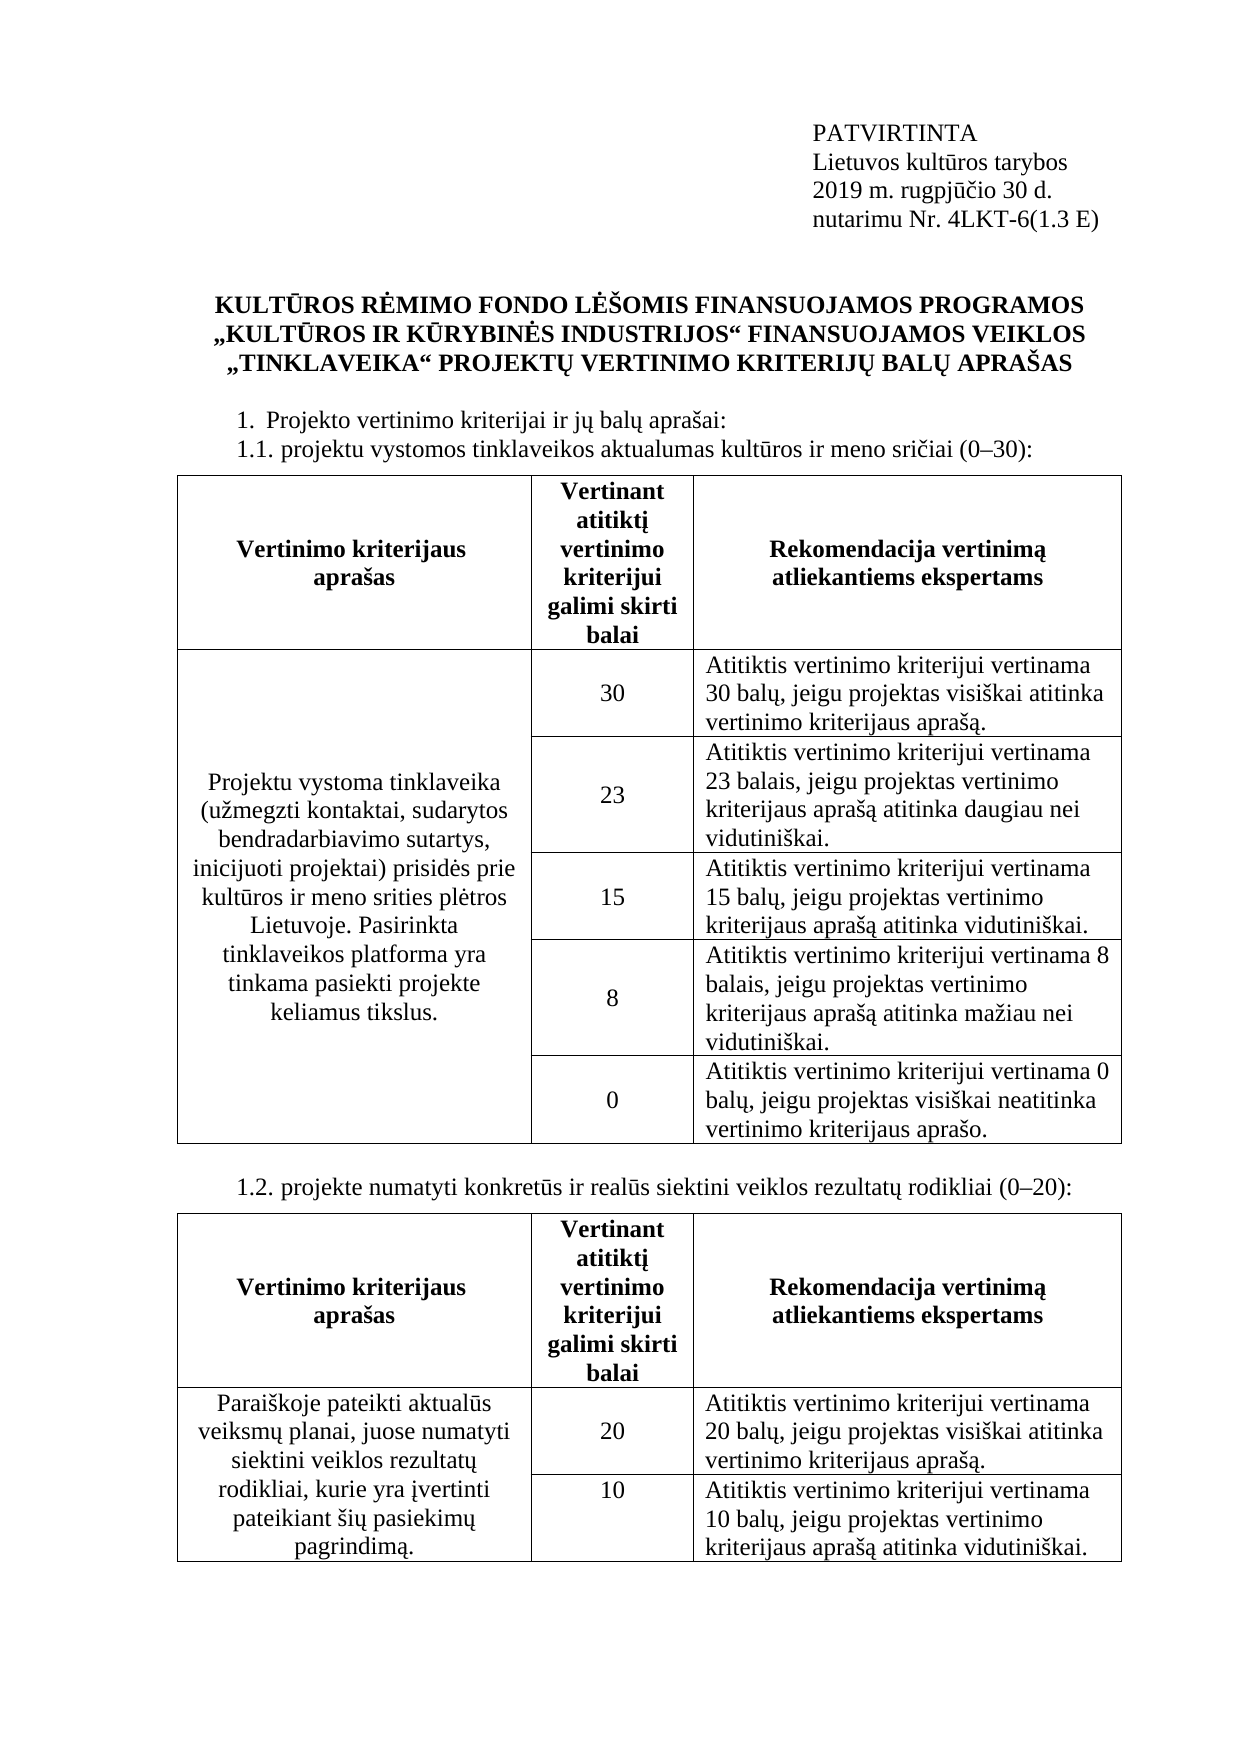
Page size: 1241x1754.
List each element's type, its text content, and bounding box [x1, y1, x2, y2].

table_cell 15 [532, 853, 693, 939]
table_header Vertinimo kriterijaus aprašas [178, 1214, 531, 1387]
text KULTŪROS RĖMIMO FONDO LĖŠOMIS FINANSUOJAMOS PROGRAMOS „KULTŪROS IR KŪRYBINĖS INDUSTRIJOS“ FINANSUOJAMOS VEIKLOS „TINKLAVEIKA“ PROJEKTŲ VERTINIMO KRITERIJŲ BALŲ APRAŠAS [177, 291, 1122, 377]
text PATVIRTINTA [812, 118, 1122, 147]
text 2019 m. rugpjūčio 30 d. [812, 176, 1122, 204]
table_cell 20 [532, 1388, 693, 1474]
table_cell Atitiktis vertinimo kriterijui vertinama 20 balų, jeigu projektas visiškai atitinka vertinimo kriterijaus aprašą. [694, 1388, 1121, 1474]
table_cell Atitiktis vertinimo kriterijui vertinama 23 balais, jeigu projektas vertinimo kriterijaus aprašą atitinka daugiau nei vidutiniškai. [694, 737, 1121, 852]
text 1.1. projektu vystomos tinklaveikos aktualumas kultūros ir meno sričiai (0–30): [177, 434, 1122, 463]
table_cell 10 [532, 1475, 693, 1561]
table_header Vertinant atitiktį vertinimo kriterijui galimi skirti balai [532, 476, 693, 649]
table_cell Atitiktis vertinimo kriterijui vertinama 8 balais, jeigu projektas vertinimo kriterijaus aprašą atitinka mažiau nei vidutiniškai. [694, 940, 1121, 1055]
table_cell Projektu vystoma tinklaveika (užmegzti kontaktai, sudarytos bendradarbiavimo sutartys, inicijuoti projektai) prisidės prie kultūros ir meno srities plėtros Lietuvoje. Pasirinkta tinklaveikos platforma yra tinkama pasiekti projekte keliamus tikslus. [178, 650, 531, 1143]
table_cell Atitiktis vertinimo kriterijui vertinama 10 balų, jeigu projektas vertinimo kriterijaus aprašą atitinka vidutiniškai. [694, 1475, 1121, 1561]
text nutarimu Nr. 4LKT-6(1.3 E) [812, 204, 1122, 233]
table_cell 0 [532, 1056, 693, 1143]
table_cell Atitiktis vertinimo kriterijui vertinama 30 balų, jeigu projektas visiškai atitinka vertinimo kriterijaus aprašą. [694, 650, 1121, 736]
table_cell 30 [532, 650, 693, 736]
text Lietuvos kultūros tarybos [812, 147, 1122, 176]
table_header Vertinant atitiktį vertinimo kriterijui galimi skirti balai [532, 1214, 693, 1387]
text 1. Projekto vertinimo kriterijai ir jų balų aprašai: [177, 406, 1122, 434]
table_header Rekomendacija vertinimą atliekantiems ekspertams [694, 476, 1121, 649]
table_cell 8 [532, 940, 693, 1055]
table_header Vertinimo kriterijaus aprašas [178, 476, 531, 649]
table_cell Atitiktis vertinimo kriterijui vertinama 15 balų, jeigu projektas vertinimo kriterijaus aprašą atitinka vidutiniškai. [694, 853, 1121, 939]
table_cell Atitiktis vertinimo kriterijui vertinama 0 balų, jeigu projektas visiškai neatitinka vertinimo kriterijaus aprašo. [694, 1056, 1121, 1143]
table_header Rekomendacija vertinimą atliekantiems ekspertams [694, 1214, 1121, 1387]
text 1.2. projekte numatyti konkretūs ir realūs siektini veiklos rezultatų rodikliai (0–20): [177, 1172, 1122, 1201]
table_cell 23 [532, 737, 693, 852]
table_cell Paraiškoje pateikti aktualūs veiksmų planai, juose numatyti siektini veiklos rezultatų rodikliai, kurie yra įvertinti pateikiant šių pasiekimų pagrindimą. [178, 1388, 531, 1561]
